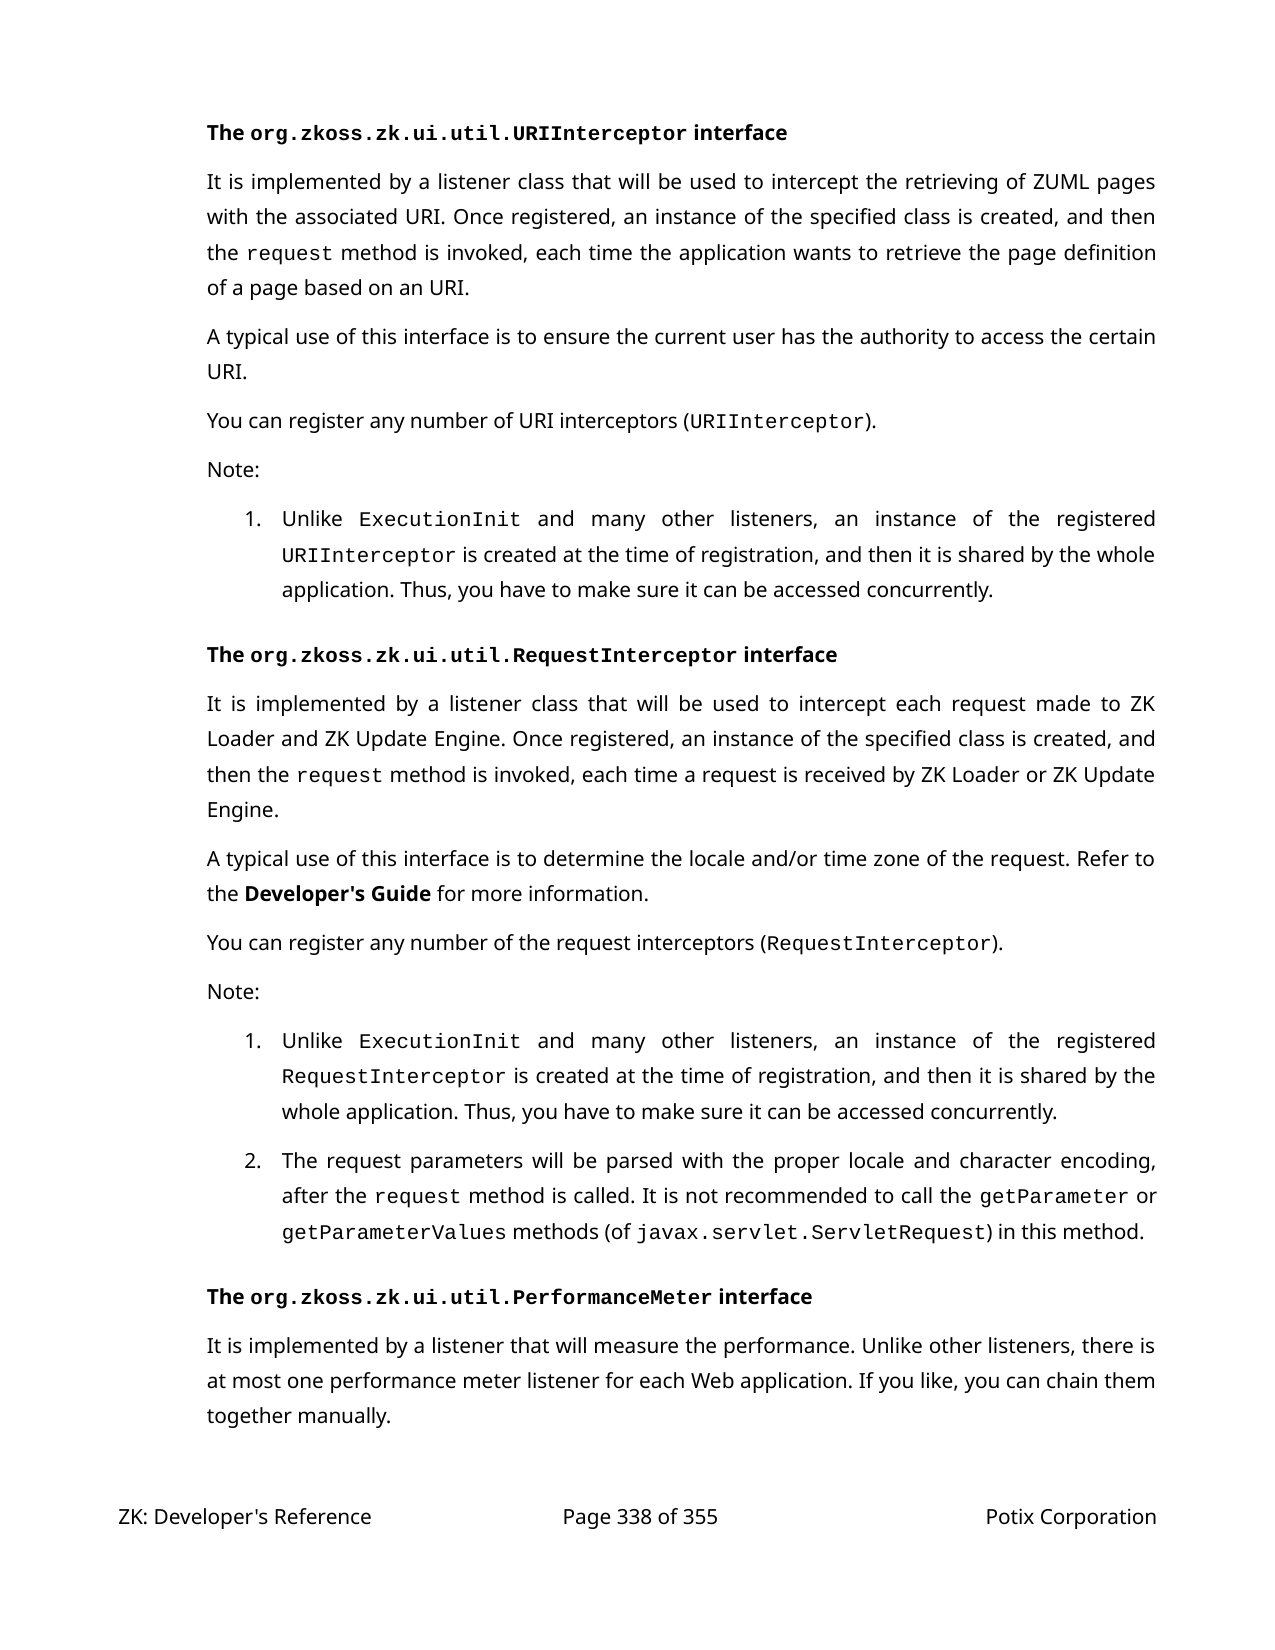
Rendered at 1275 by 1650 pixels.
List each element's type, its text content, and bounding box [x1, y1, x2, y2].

list Unlike ExecutionInit and many other listeners, an instance of the registered RequestInterceptor is created at the time of registration, and then it is shared by the whole application. Thus, you have to make sure it can be accessed concurrently. [244, 1026, 1157, 1125]
text It is implemented by a listener class that will be used to intercept each request made to ZK Loader and ZK Update Engine. Once registered, an instance of the specified class is created, and then the request method is invoked, each time a request is received by ZK Loader or ZK Update Engine. [207, 689, 1157, 823]
list Unlike ExecutionInit and many other listeners, an instance of the registered URIInterceptor is created at the time of registration, and then it is shared by the whole application. Thus, you have to make sure it can be accessed concurrently. [244, 504, 1157, 603]
list The request parameters will be parsed with the proper locale and character encoding, after the request method is called. It is not recommended to call the getParameter or getParameterValues methods (of javax.servlet.ServletRequest) in this method. [244, 1146, 1157, 1245]
subtitle The org.zkoss.zk.ui.util.PerformanceMeter interface [207, 1282, 1157, 1311]
text Note: [207, 977, 1157, 1006]
text It is implemented by a listener class that will be used to intercept the retrieving of ZUML pages with the associated URI. Once registered, an instance of the specified class is created, and then the request method is invoked, each time the application wants to retrieve the page definition of a page based on an URI. [207, 167, 1157, 301]
text A typical use of this interface is to ensure the current user has the authority to access the certain URI. [207, 322, 1157, 386]
text It is implemented by a listener that will measure the performance. Unlike other listeners, there is at most one performance meter listener for each Web application. If you like, you can chain them together manually. [207, 1331, 1157, 1430]
text A typical use of this interface is to determine the locale and/or time zone of the request. Refer to the Developer's Guide for more information. [207, 844, 1157, 907]
text You can register any number of URI interceptors (URIInterceptor). [207, 406, 1157, 435]
subtitle The org.zkoss.zk.ui.util.URIInterceptor interface [207, 118, 1157, 147]
subtitle The org.zkoss.zk.ui.util.RequestInterceptor interface [207, 640, 1157, 669]
text Note: [207, 455, 1157, 483]
text You can register any number of the request interceptors (RequestInterceptor). [207, 928, 1157, 957]
